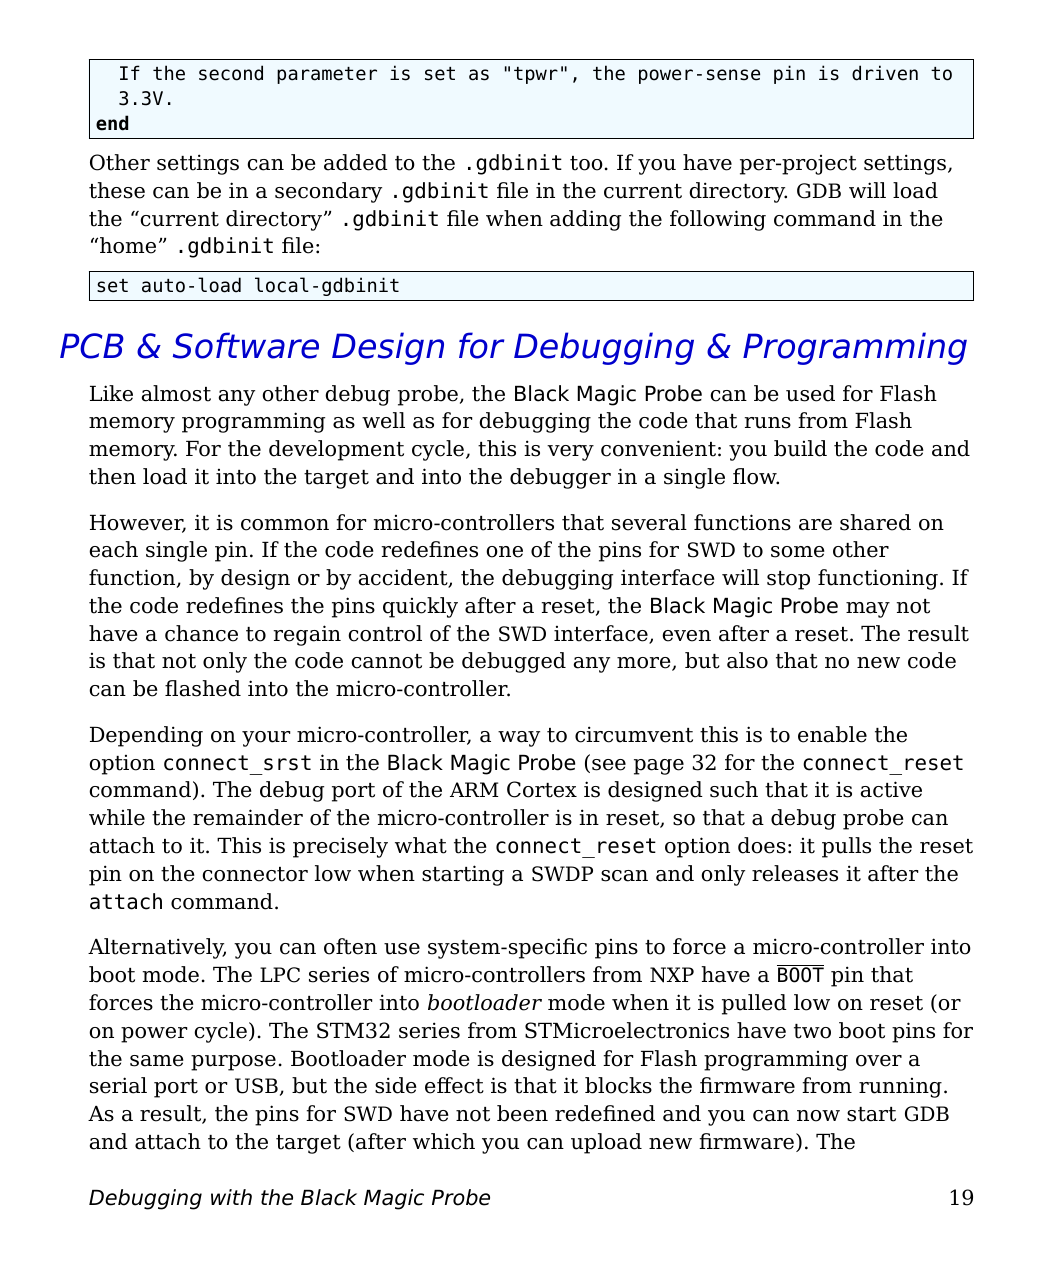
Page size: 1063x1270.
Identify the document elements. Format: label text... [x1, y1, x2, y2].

text set auto-load local-gdbinit [90, 272, 973, 300]
text If the second parameter is set as "tpwr", the power-sense pin is driven to 3.3V. [90, 60, 973, 109]
text Alternatively, you can often use system-specific pins to force a micro-controller into boot mode. The LPC series of micro-controllers from NXP have a BOOT pin that forces the micro-controller into bootloader mode when it is pulled low on reset (or on power cycle). The STM32 series from STMicroelectronics have two boot pins for the same purpose. Bootloader mode is designed for Flash programming over a serial port or USB, but the side effect is that it blocks the firmware from running. As a result, the pins for SWD have not been redefined and you can now start GDB and attach to the target (after which you can upload new firmware). The [88, 935, 974, 1154]
text end [90, 109, 973, 138]
text Other settings can be added to the .gdbinit too. If you have per-project settings, these can be in a secondary .gdbinit file in the current directory. GDB will load the “current directory” .gdbinit file when adding the following command in the “home” .gdbinit file: [88, 151, 974, 259]
text However, it is common for micro-controllers that several functions are shared on each single pin. If the code redefines one of the pins for SWD to some other function, by design or by accident, the debugging interface will stop functioning. If the code redefines the pins quickly after a reset, the Black Magic Probe may not have a chance to regain control of the SWD interface, even after a reset. The result is that not only the code cannot be debugged any more, but also that no new code can be flashed into the micro-controller. [88, 511, 974, 702]
text Depending on your micro-controller, a way to circumvent this is to enable the option connect_srst in the Black Magic Probe (see page 32 for the connect_reset command). The debug port of the ARM Cortex is designed such that it is active while the remainder of the micro-controller is in reset, so that a debug probe can attach to it. This is precisely what the connect_reset option does: it pulls the reset pin on the connector low when starting a SWDP scan and only releases it after the attach command. [88, 723, 974, 914]
subtitle PCB & Software Design for Debugging & Programming [59, 328, 974, 367]
text Like almost any other debug probe, the Black Magic Probe can be used for Flash memory programming as well as for debugging the code that runs from Flash memory. For the development cycle, this is very convenient: you build the code and then load it into the target and into the debugger in a single flow. [88, 382, 974, 489]
